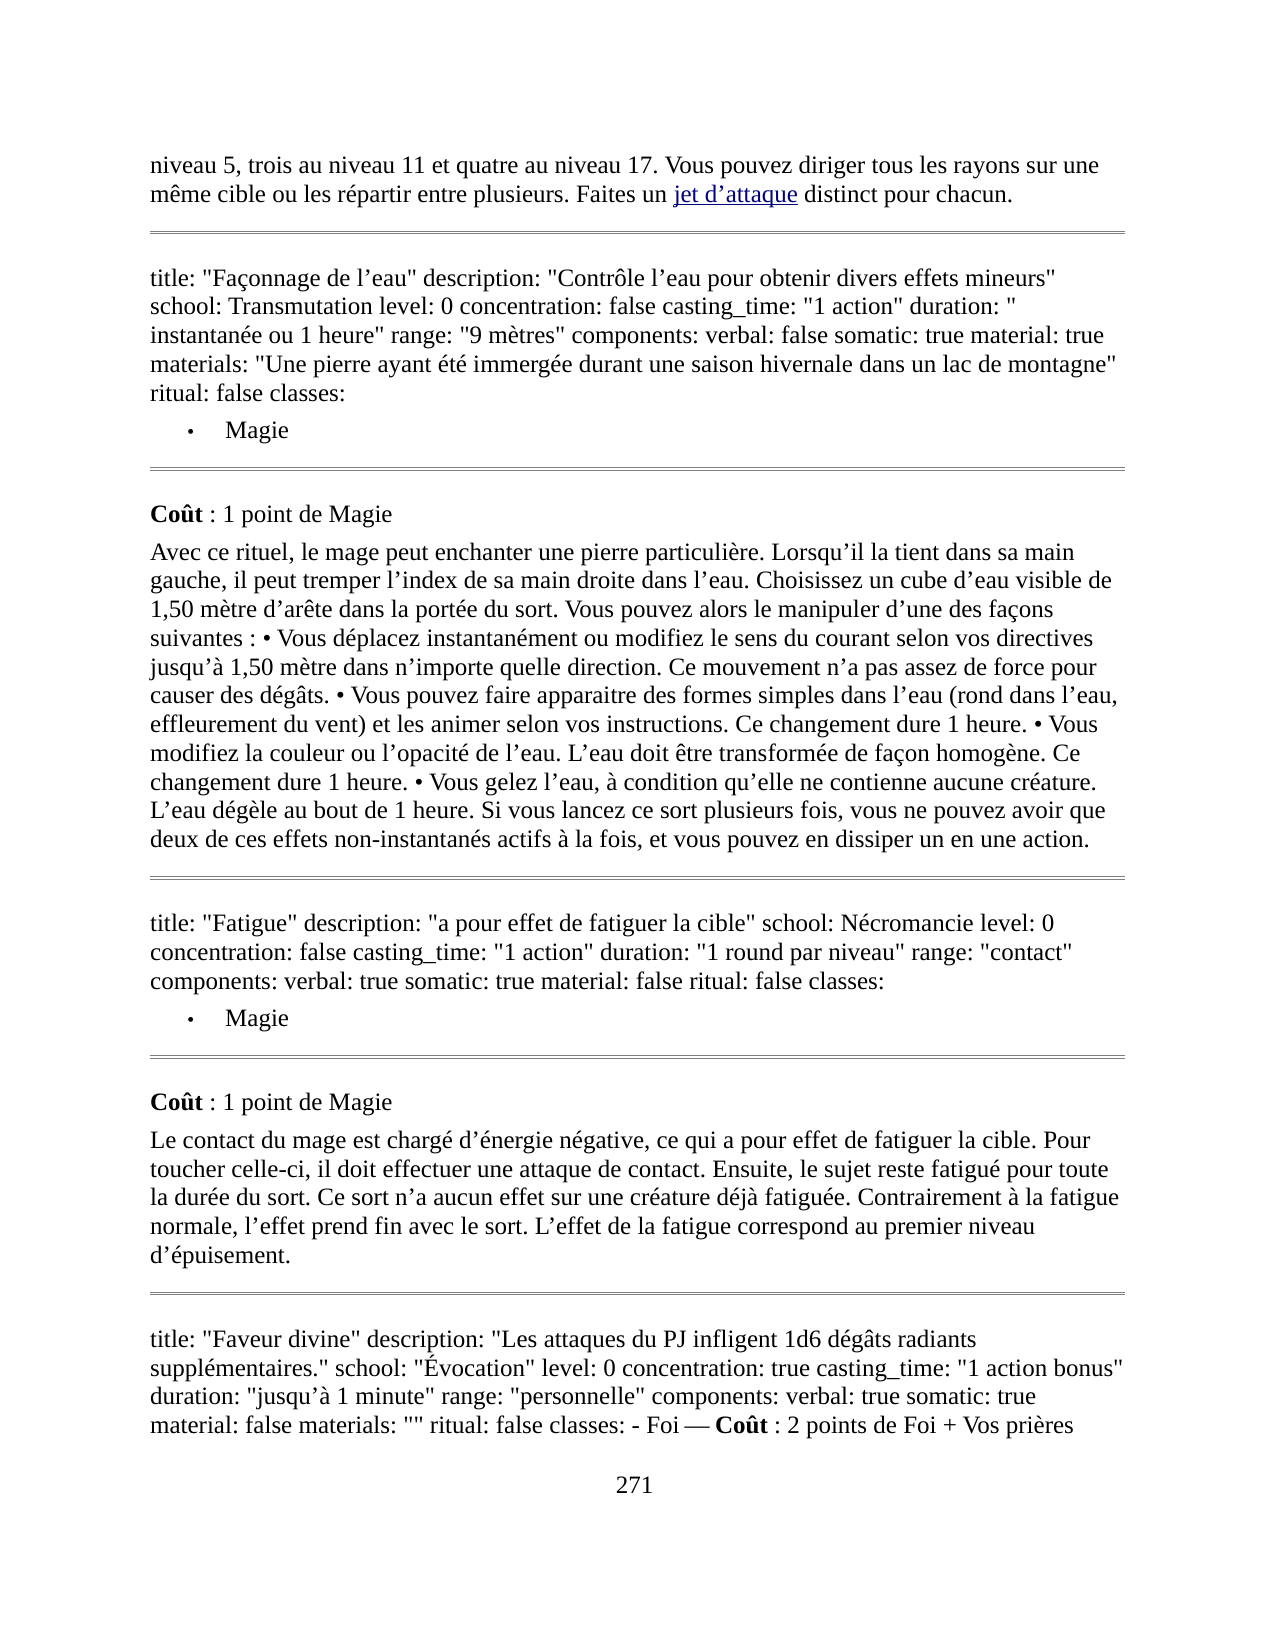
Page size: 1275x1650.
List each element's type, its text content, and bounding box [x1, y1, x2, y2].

text Avec ce rituel, le mage peut enchanter une pierre particulière. Lorsqu’il la tient dans sa main gauche, il peut tremper l’index de sa main droite dans l’eau. Choisissez un cube d’eau visible de 1,50 mètre d’arête dans la portée du sort. Vous pouvez alors le manipuler d’une des façons suivantes : • Vous déplacez instantanément ou modifiez le sens du courant selon vos directives jusqu’à 1,50 mètre dans n’importe quelle direction. Ce mouvement n’a pas assez de force pour causer des dégâts. • Vous pouvez faire apparaitre des formes simples dans l’eau (rond dans l’eau, effleurement du vent) et les animer selon vos instructions. Ce changement dure 1 heure. • Vous modifiez la couleur ou l’opacité de l’eau. L’eau doit être transformée de façon homogène. Ce changement dure 1 heure. • Vous gelez l’eau, à condition qu’elle ne contienne aucune créature. L’eau dégèle au bout de 1 heure. Si vous lancez ce sort plusieurs fois, vous ne pouvez avoir que deux de ces effets non-instantanés actifs à la fois, et vous pouvez en dissiper un en une action. [150, 537, 1125, 853]
text title: "Fatigue" description: "a pour effet de fatiguer la cible" school: Nécromancie level: 0 concentration: false casting_time: "1 action" duration: "1 round par niveau" range: "contact" components: verbal: true somatic: true material: false ritual: false classes: [150, 908, 1125, 994]
list Magie [187, 1003, 1125, 1032]
text Coût : 1 point de Magie [150, 499, 1125, 528]
text Le contact du mage est chargé d’énergie négative, ce qui a pour effet de fatiguer la cible. Pour toucher celle-ci, il doit effectuer une attaque de contact. Ensuite, le sujet reste fatigué pour toute la durée du sort. Ce sort n’a aucun effet sur une créature déjà fatiguée. Contrairement à la fatigue normale, l’effet prend fin avec le sort. L’effet de la fatigue correspond au premier niveau d’épuisement. [150, 1125, 1125, 1269]
text title: "Façonnage de l’eau" description: "Contrôle l’eau pour obtenir divers effets mineurs" school: Transmutation level: 0 concentration: false casting_time: "1 action" duration: " instantanée ou 1 heure" range: "9 mètres" components: verbal: false somatic: true material: true materials: "Une pierre ayant été immergée durant une saison hivernale dans un lac de montagne" ritual: false classes: [150, 263, 1125, 406]
text Coût : 1 point de Magie [150, 1087, 1125, 1116]
text title: "Faveur divine" description: "Les attaques du PJ infligent 1d6 dégâts radiants supplémentaires." school: "Évocation" level: 0 concentration: true casting_time: "1 action bonus" duration: "jusqu’à 1 minute" range: "personnelle" components: verbal: true somatic: true material: false materials: "" ritual: false classes: - Foi — Coût : 2 points de Foi + Vos prières [150, 1324, 1125, 1439]
text niveau 5, trois au niveau 11 et quatre au niveau 17. Vous pouvez diriger tous les rayons sur une même cible ou les répartir entre plusieurs. Faites un jet d’attaque distinct pour chacun. [150, 150, 1125, 207]
list Magie [187, 415, 1125, 444]
